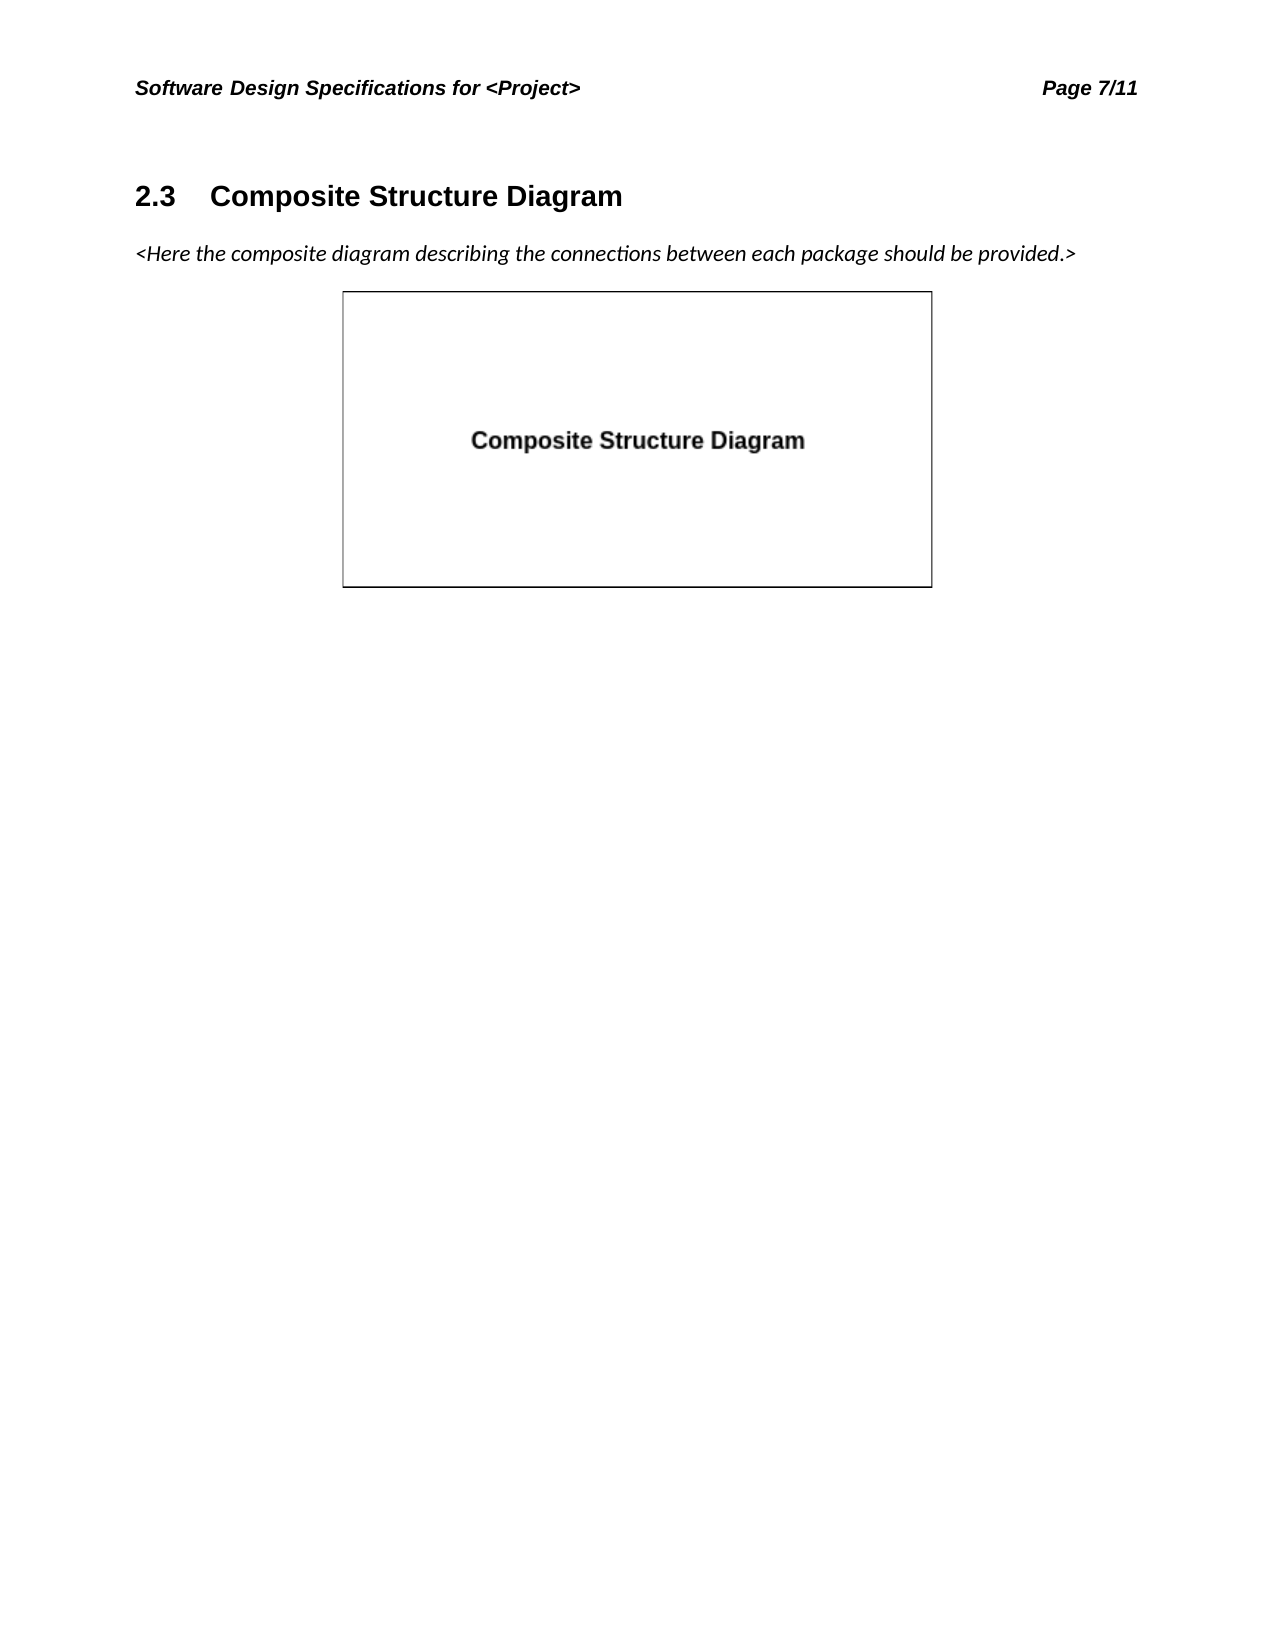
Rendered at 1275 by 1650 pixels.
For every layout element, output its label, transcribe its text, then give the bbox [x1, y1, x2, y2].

subtitle Composite Structure Diagram [135, 179, 1140, 213]
text <Here the composite diagram describing the connections between each package should be provided.> [135, 242, 1140, 267]
picture [342, 291, 933, 588]
